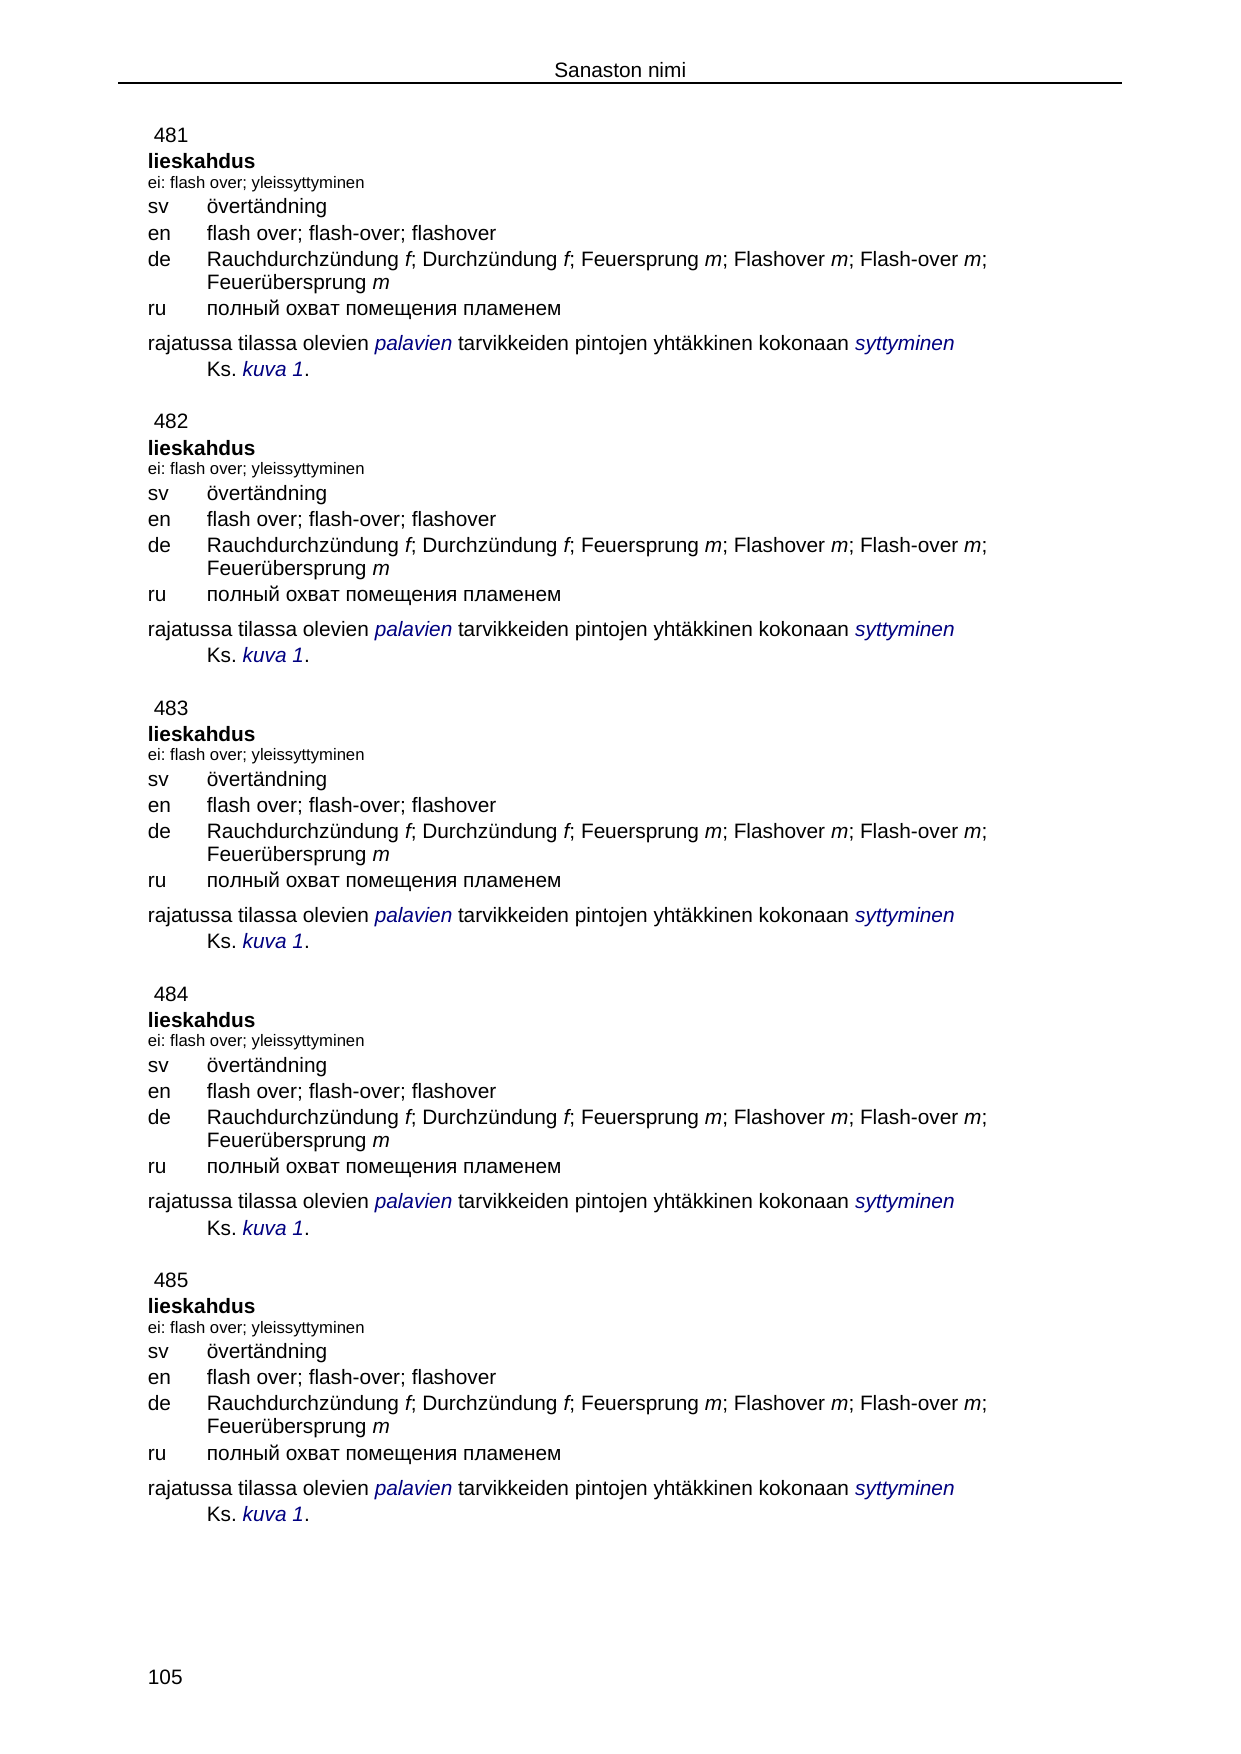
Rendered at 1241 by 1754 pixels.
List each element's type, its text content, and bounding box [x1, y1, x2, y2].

table_header 485 lieskahdus ei: flash over; yleissyttyminen sv övertändning en flash over; flash-over; flashover de Rauchdurchzündung f; Durchzündung f; Feuersprung m; Flashover m; Flash-over m; Feuerübersprung m ru полный охват помещения пламенем rajatussa tilassa olevien palavien tarvikkeiden pintojen yhtäkkinen kokonaan syttyminen Ks. kuva 1. [118, 1263, 1122, 1526]
table_header 482 lieskahdus ei: flash over; yleissyttyminen sv övertändning en flash over; flash-over; flashover de Rauchdurchzündung f; Durchzündung f; Feuersprung m; Flashover m; Flash-over m; Feuerübersprung m ru полный охват помещения пламенем rajatussa tilassa olevien palavien tarvikkeiden pintojen yhtäkkinen kokonaan syttyminen Ks. kuva 1. [118, 404, 1122, 667]
table_header 484 lieskahdus ei: flash over; yleissyttyminen sv övertändning en flash over; flash-over; flashover de Rauchdurchzündung f; Durchzündung f; Feuersprung m; Flashover m; Flash-over m; Feuerübersprung m ru полный охват помещения пламенем rajatussa tilassa olevien palavien tarvikkeiden pintojen yhtäkkinen kokonaan syttyminen Ks. kuva 1. [118, 976, 1122, 1239]
table_header 481 lieskahdus ei: flash over; yleissyttyminen sv övertändning en flash over; flash-over; flashover de Rauchdurchzündung f; Durchzündung f; Feuersprung m; Flashover m; Flash-over m; Feuerübersprung m ru полный охват помещения пламенем rajatussa tilassa olevien palavien tarvikkeiden pintojen yhtäkkinen kokonaan syttyminen Ks. kuva 1. [118, 118, 1122, 381]
table_header 483 lieskahdus ei: flash over; yleissyttyminen sv övertändning en flash over; flash-over; flashover de Rauchdurchzündung f; Durchzündung f; Feuersprung m; Flashover m; Flash-over m; Feuerübersprung m ru полный охват помещения пламенем rajatussa tilassa olevien palavien tarvikkeiden pintojen yhtäkkinen kokonaan syttyminen Ks. kuva 1. [118, 690, 1122, 953]
